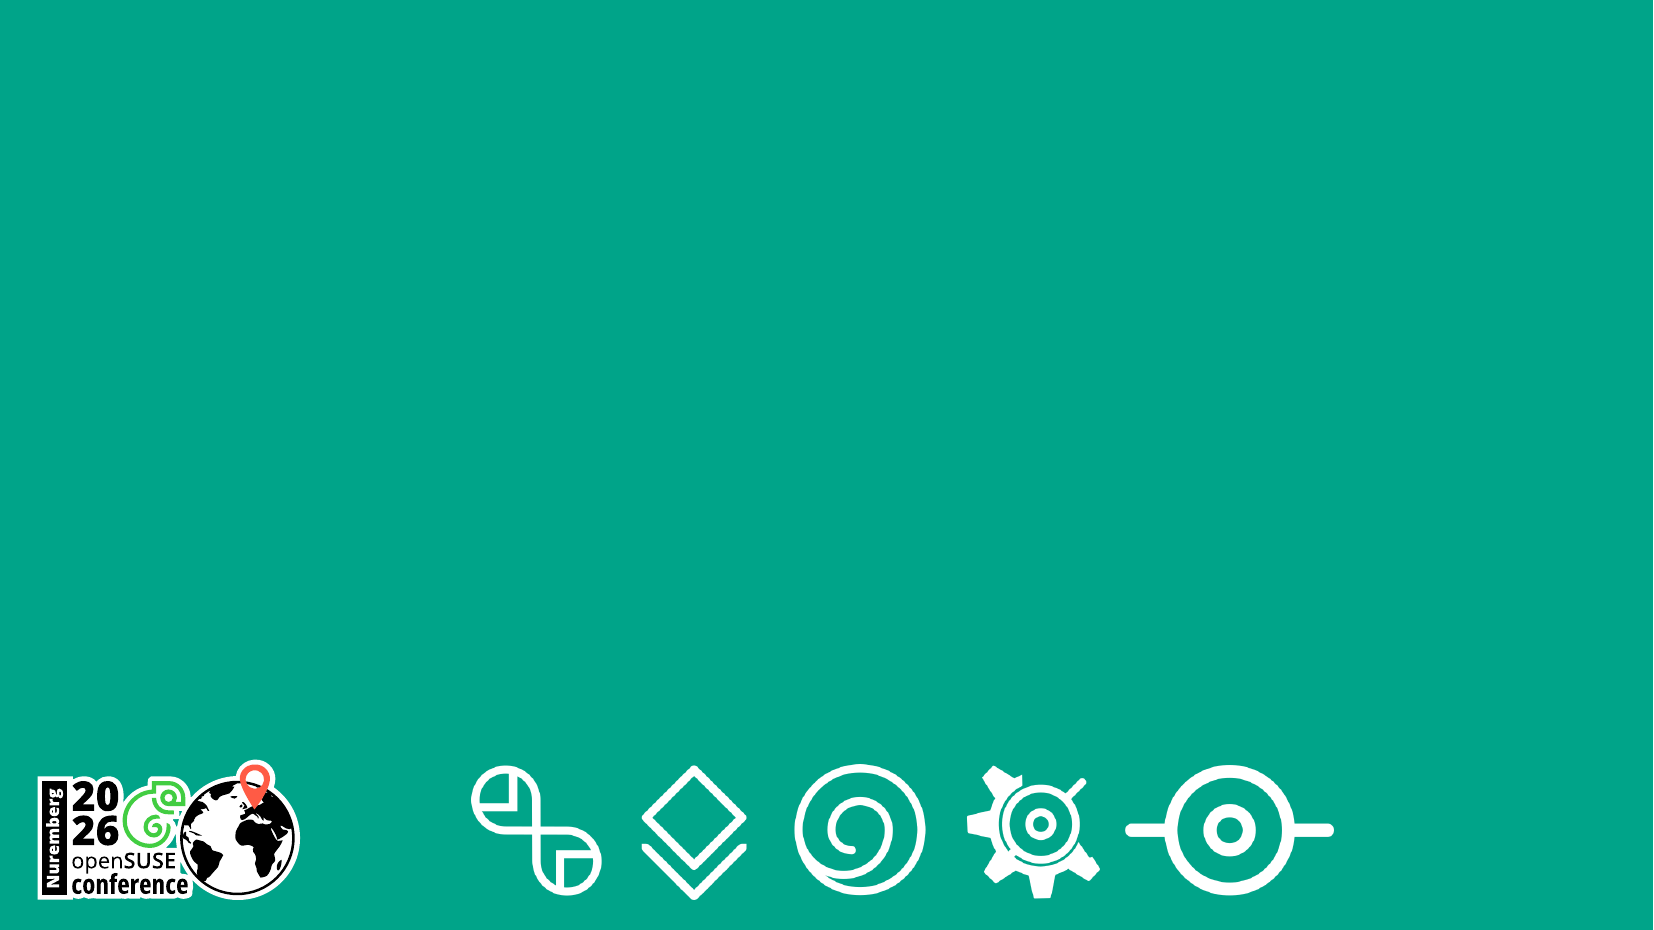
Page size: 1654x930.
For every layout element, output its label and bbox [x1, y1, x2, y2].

picture [471, 764, 1334, 900]
